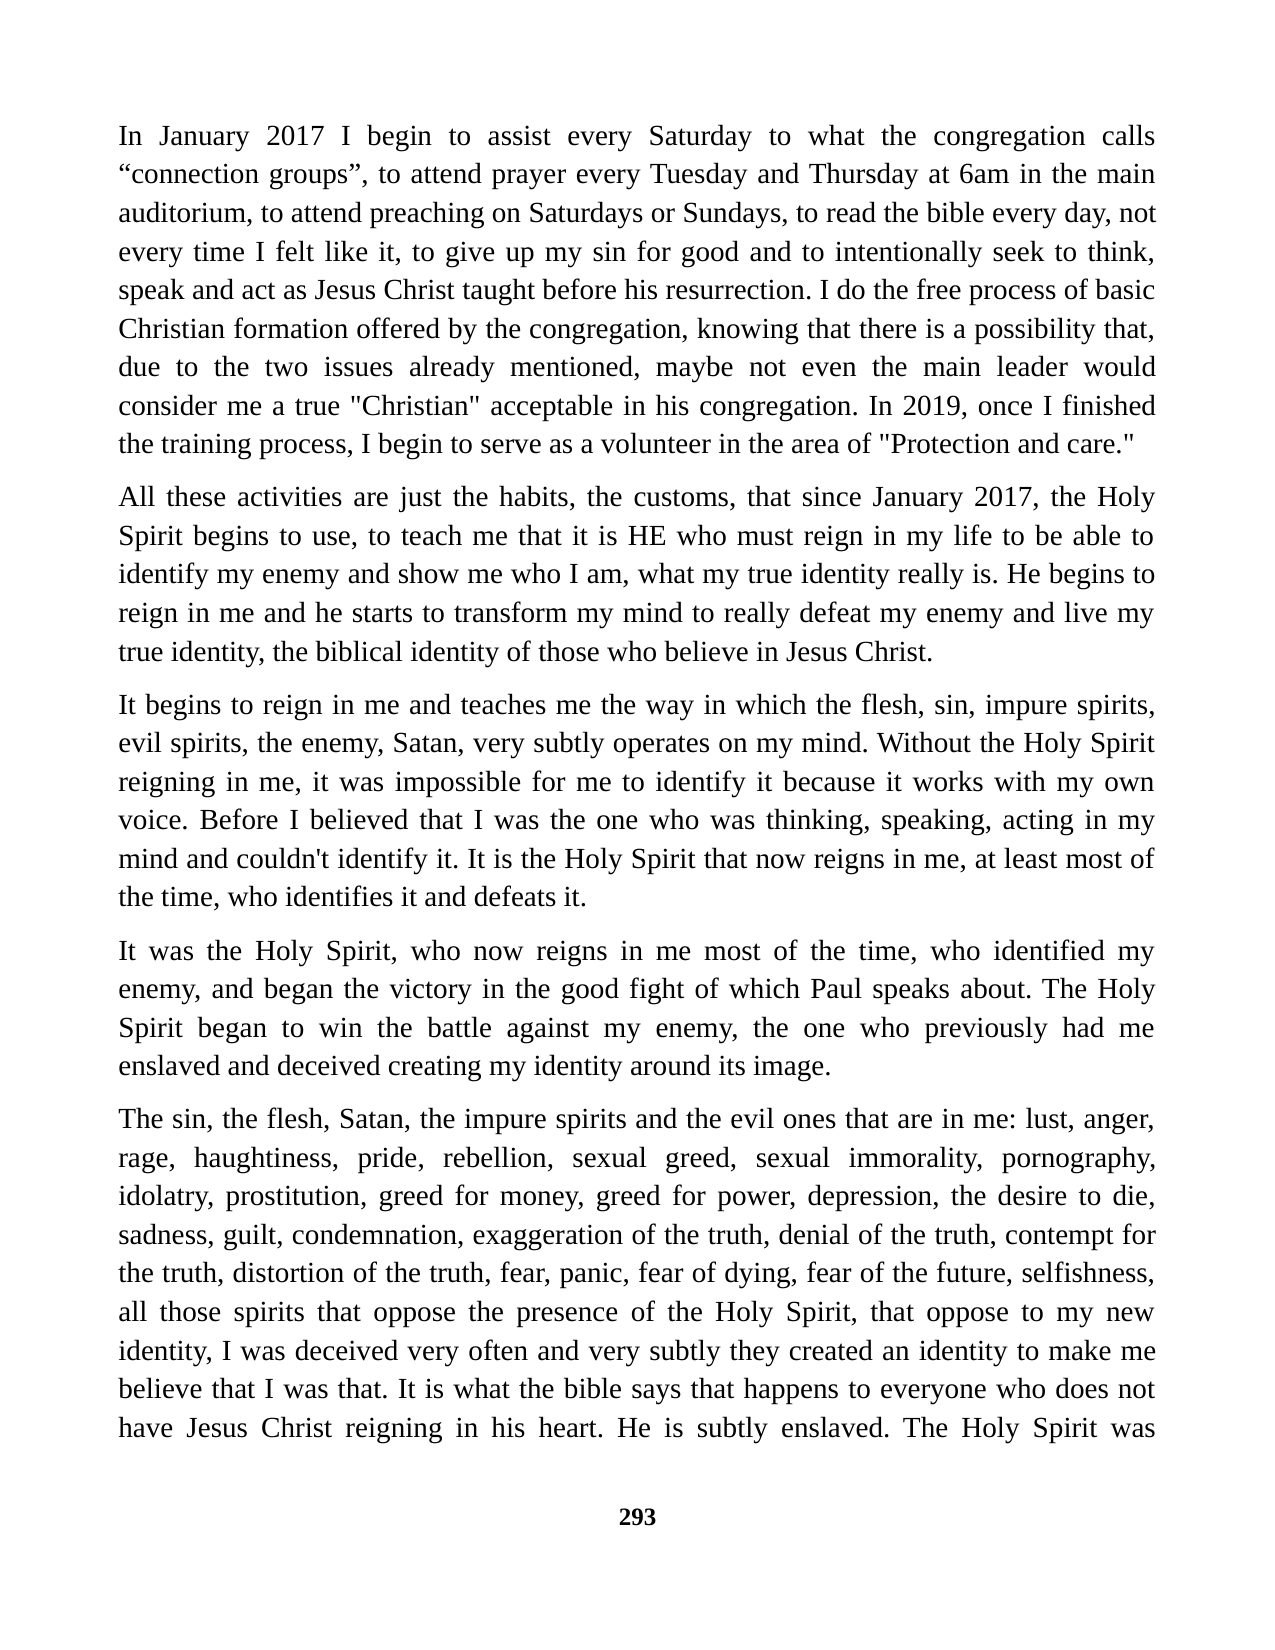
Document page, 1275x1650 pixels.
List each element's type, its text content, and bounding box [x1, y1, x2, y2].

text In January 2017 I begin to assist every Saturday to what the congregation calls “connection groups”, to attend prayer every Tuesday and Thursday at 6am in the main auditorium, to attend preaching on Saturdays or Sundays, to read the bible every day, not every time I felt like it, to give up my sin for good and to intentionally seek to think, speak and act as Jesus Christ taught before his resurrection. I do the free process of basic Christian formation offered by the congregation, knowing that there is a possibility that, due to the two issues already mentioned, maybe not even the main leader would consider me a true "Christian" acceptable in his congregation. In 2019, once I finished the training process, I begin to serve as a volunteer in the area of "Protection and care." [118, 118, 1157, 460]
text It begins to reign in me and teaches me the way in which the flesh, sin, impure spirits, evil spirits, the enemy, Satan, very subtly operates on my mind. Without the Holy Spirit reigning in me, it was impossible for me to identify it because it works with my own voice. Before I believed that I was the one who was thinking, speaking, acting in my mind and couldn't identify it. It is the Holy Spirit that now reigns in me, at least most of the time, who identifies it and defeats it. [118, 687, 1157, 913]
text It was the Holy Spirit, who now reigns in me most of the time, who identified my enemy, and began the victory in the good fight of which Paul speaks about. The Holy Spirit began to win the battle against my enemy, the one who previously had me enslaved and deceived creating my identity around its image. [118, 933, 1157, 1082]
text The sin, the flesh, Satan, the impure spirits and the evil ones that are in me: lust, anger, rage, haughtiness, pride, rebellion, sexual greed, sexual immorality, pornography, idolatry, prostitution, greed for money, greed for power, depression, the desire to die, sadness, guilt, condemnation, exaggeration of the truth, denial of the truth, contempt for the truth, distortion of the truth, fear, panic, fear of dying, fear of the future, selfishness, all those spirits that oppose the presence of the Holy Spirit, that oppose to my new identity, I was deceived very often and very subtly they created an identity to make me believe that I was that. It is what the bible says that happens to everyone who does not have Jesus Christ reigning in his heart. He is subtly enslaved. The Holy Spirit was [118, 1101, 1157, 1443]
text All these activities are just the habits, the customs, that since January 2017, the Holy Spirit begins to use, to teach me that it is HE who must reign in my life to be able to identify my enemy and show me who I am, what my true identity really is. He begins to reign in me and he starts to transform my mind to really defeat my enemy and live my true identity, the biblical identity of those who believe in Jesus Christ. [118, 479, 1157, 667]
